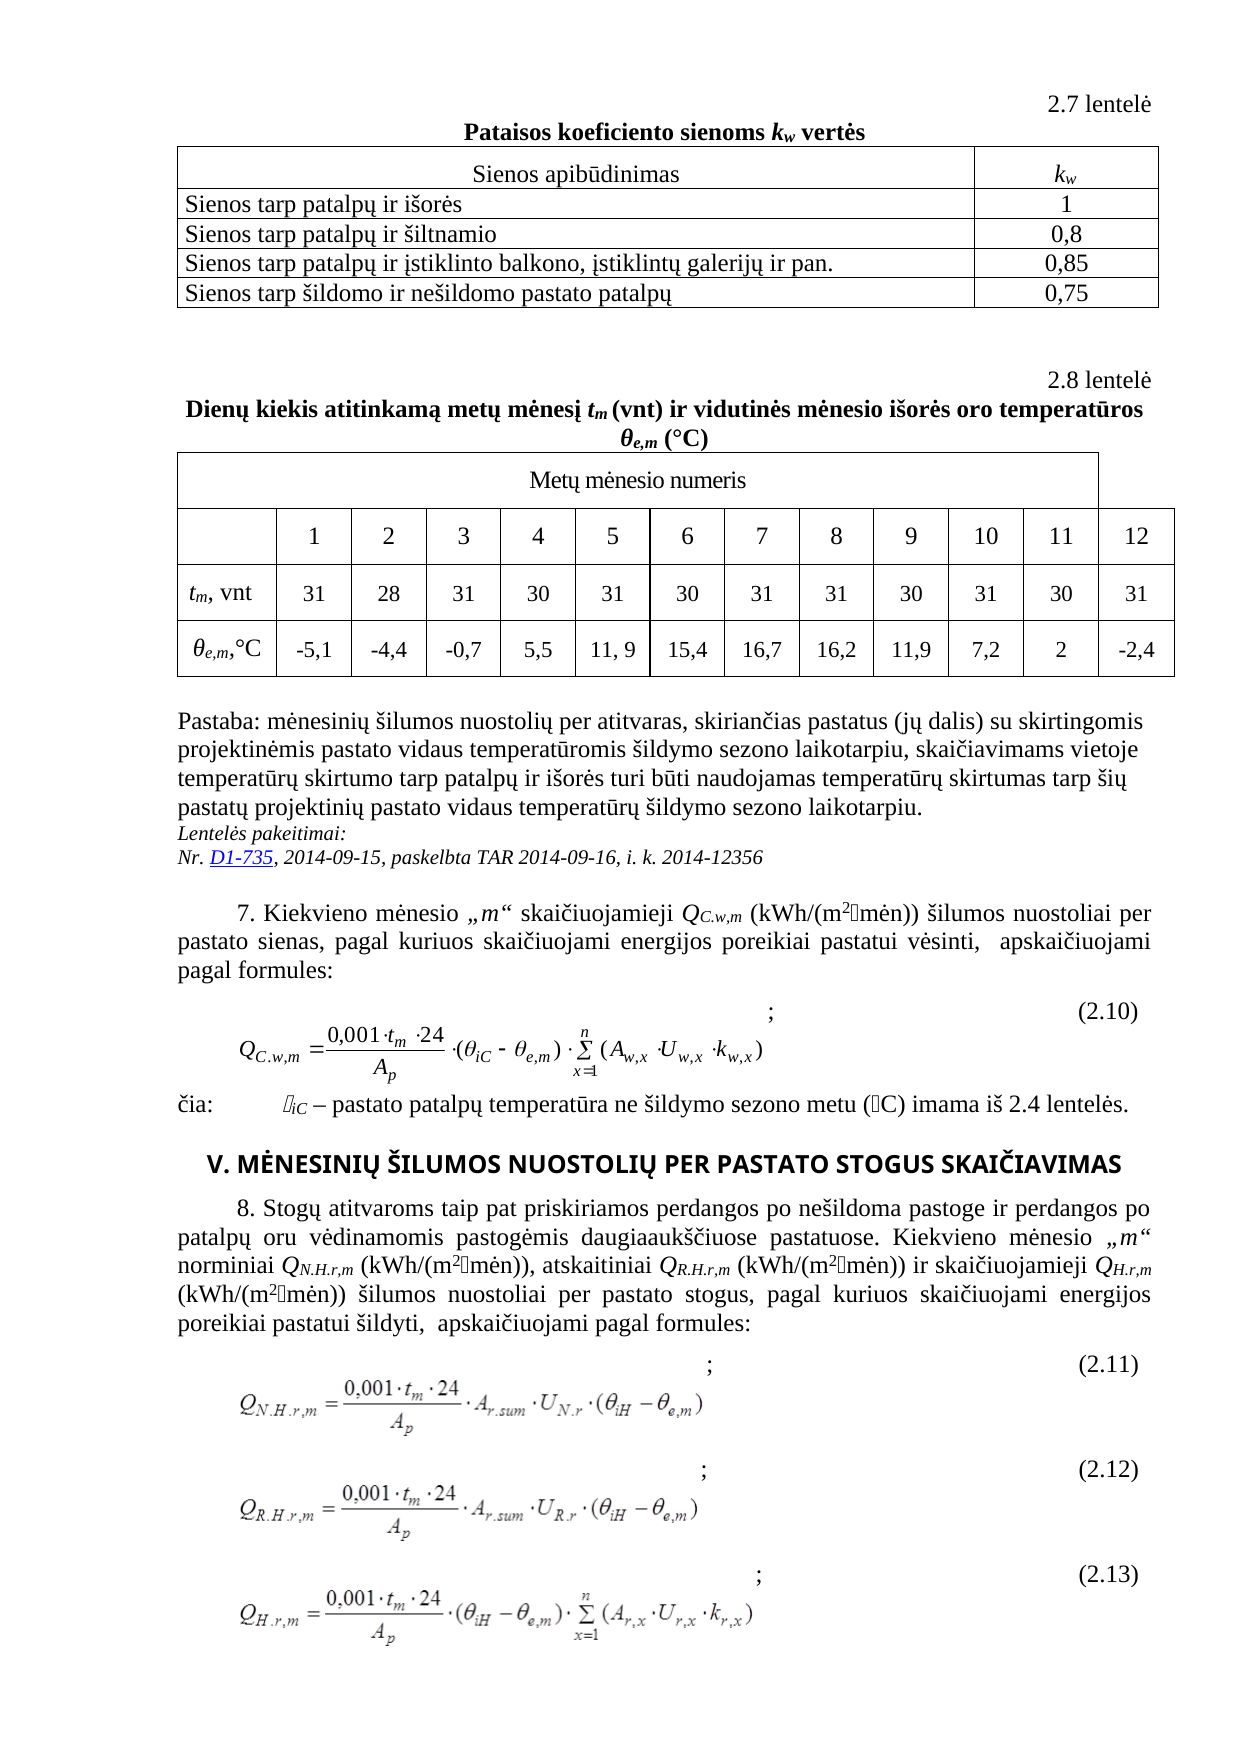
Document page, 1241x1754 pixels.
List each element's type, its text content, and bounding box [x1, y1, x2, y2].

text 7. Kiekvieno mėnesio „m“ skaičiuojamieji QC.w,m (kWh/(m2mėn)) šilumos nuostoliai per pastato sienas, pagal kuriuos skaičiuojami energijos poreikiai pastatui vėsinti, apskaičiuojami pagal formules: [177, 898, 1152, 984]
table_cell 9 [874, 509, 948, 564]
table_header kw [975, 147, 1158, 188]
table_cell 5 [576, 509, 649, 564]
table_cell 31 [800, 565, 873, 620]
table_cell 3 [427, 509, 500, 564]
table_cell 0,75 [975, 278, 1158, 307]
text 8. Stogų atitvaroms taip pat priskiriamos perdangos po nešildoma pastoge ir perdangos po patalpų oru vėdinamomis pastogėmis daugiaaukščiuose pastatuose. Kiekvieno mėnesio „m“ norminiai QN.H.r,m (kWh/(m2mėn)), atskaitiniai QR.H.r,m (kWh/(m2mėn)) ir skaičiuojamieji QH.r,m (kWh/(m2mėn)) šilumos nuostoliai per pastato stogus, pagal kuriuos skaičiuojami energijos poreikiai pastatui šildyti, apskaičiuojami pagal formules: [177, 1193, 1152, 1337]
table_cell 2 [352, 509, 426, 564]
text ; (2.13) [177, 1559, 1152, 1653]
table_cell 7 [725, 509, 799, 564]
table_header Sienos apibūdinimas [178, 147, 974, 188]
table_cell 11,9 [874, 621, 948, 676]
table_cell 7,2 [949, 621, 1023, 676]
table_cell 31 [949, 565, 1023, 620]
table_cell 30 [1024, 565, 1098, 620]
table_cell 15,4 [651, 621, 724, 676]
text ; (2.11) [177, 1349, 1152, 1442]
table_cell [178, 509, 276, 564]
table_cell 31 [427, 565, 500, 620]
table_cell 31 [576, 565, 649, 620]
table_cell -5,1 [277, 621, 351, 676]
table_cell 30 [874, 565, 948, 620]
table_cell Sienos tarp patalpų ir įstiklinto balkono, įstiklintų galerijų ir pan. [178, 249, 974, 277]
text čia: iC – pastato patalpų temperatūra ne šildymo sezono metu (C) imama iš 2.4 lentelės. [177, 1089, 1152, 1118]
table_cell 16,2 [800, 621, 873, 676]
table_cell 2 [1024, 621, 1098, 676]
table_cell 1 [975, 189, 1158, 218]
table_cell 31 [725, 565, 799, 620]
text Nr. D1-735, 2014-09-15, paskelbta TAR 2014-09-16, i. k. 2014-12356 [177, 845, 1152, 869]
text Pataisos koeficiento sienoms kw vertės [177, 117, 1152, 146]
text ; (2.12) [177, 1454, 1152, 1547]
table_cell Sienos tarp šildomo ir nešildomo pastato patalpų [178, 278, 974, 307]
text v. Mėnesinių Šilumos nuostolių per pastato stogus skaičiavimas [177, 1147, 1152, 1181]
table_cell 8 [800, 509, 873, 564]
table_cell 30 [651, 565, 724, 620]
table_cell 0,8 [975, 219, 1158, 247]
table_cell 6 [651, 509, 724, 564]
text ; (2.10) [177, 996, 1152, 1089]
text Dienų kiekis atitinkamą metų mėnesį tm (vnt) ir vidutinės mėnesio išorės oro temperatūros θe,m (°C) [177, 394, 1152, 452]
table_cell 30 [501, 565, 575, 620]
text Lentelės pakeitimai: [177, 821, 1152, 845]
table_cell -0,7 [427, 621, 500, 676]
table_cell -2,4 [1099, 621, 1174, 676]
text 2.7 lentelė [177, 89, 1152, 117]
table_cell 16,7 [725, 621, 799, 676]
table_cell Sienos tarp patalpų ir šiltnamio [178, 219, 974, 247]
table_cell 5,5 [501, 621, 575, 676]
table_cell θe,m,°C [178, 621, 276, 676]
table_cell 28 [352, 565, 426, 620]
table_cell tm, vnt [178, 565, 276, 620]
table_cell 31 [1099, 565, 1174, 620]
table_cell -4,4 [352, 621, 426, 676]
table_header [1099, 452, 1174, 508]
table_cell 4 [501, 509, 575, 564]
table_cell 11 [1024, 509, 1098, 564]
table_cell 1 [277, 509, 351, 564]
text 2.8 lentelė [252, 366, 1152, 394]
table_header Metų mėnesio numeris [178, 453, 1098, 508]
table_cell Sienos tarp patalpų ir išorės [178, 189, 974, 218]
table_cell 10 [949, 509, 1023, 564]
table_cell 11, 9 [576, 621, 649, 676]
table_cell 31 [277, 565, 351, 620]
text Pastaba: mėnesinių šilumos nuostolių per atitvaras, skiriančias pastatus (jų dalis) su skirtingomis projektinėmis pastato vidaus temperatūromis šildymo sezono laikotarpiu, skaičiavimams vietoje temperatūrų skirtumo tarp patalpų ir išorės turi būti naudojamas temperatūrų skirtumas tarp šių pastatų projektinių pastato vidaus temperatūrų šildymo sezono laikotarpiu. [177, 706, 1152, 821]
table_cell 12 [1099, 509, 1174, 564]
table_cell 0,85 [975, 249, 1158, 277]
